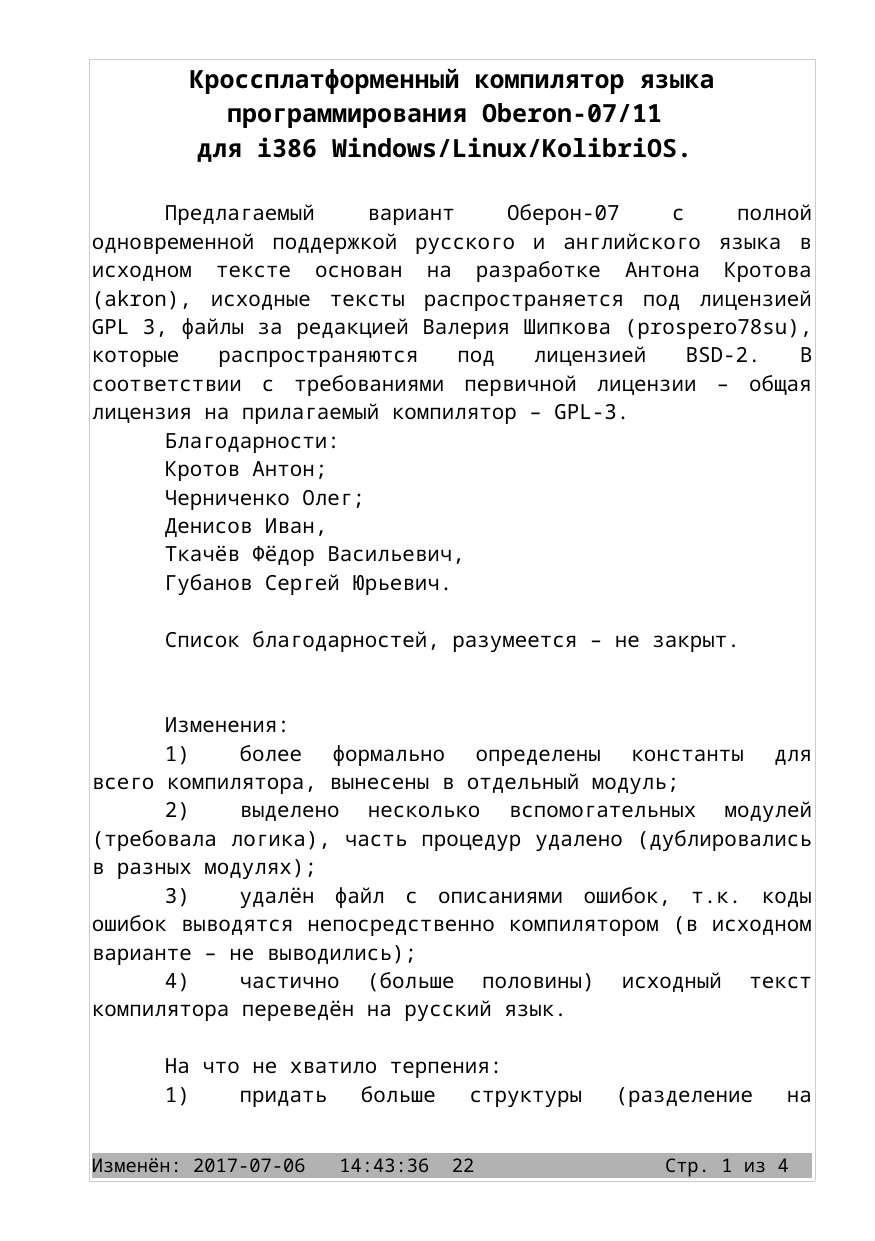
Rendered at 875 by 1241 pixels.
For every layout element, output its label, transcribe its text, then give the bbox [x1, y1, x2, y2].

text Губанов Сергей Юрьевич. [92, 568, 812, 596]
text Ткачёв Фёдор Васильевич, [92, 539, 812, 568]
text Список благодарностей, разумеется – не закрыт. [92, 625, 812, 653]
text Благодарности: [92, 426, 812, 454]
text для i386 Windows/Linux/KolibriOS. [92, 130, 812, 164]
text Денисов Иван, [92, 511, 812, 539]
text На что не хватило терпения: [92, 1051, 812, 1080]
list выделено несколько вспомогательных модулей (требовала логика), часть процедур удалено (дублировались в разных модулях); [92, 796, 812, 881]
list частично (больше половины) исходный текст компилятора переведён на русский язык. [92, 966, 812, 1023]
text Предлагаемый вариант Оберон-07 с полной одновременной поддержкой русского и английского языка в исходном тексте основан на разработке Антона Кротова (akron), исходные тексты распространяется под лицензией GPL 3, файлы за редакцией Валерия Шипкова (prospero78su), которые распространяются под лицензией BSD-2. В соответствии с требованиями первичной лицензии – общая лицензия на прилагаемый компилятор – GPL-3. [92, 198, 812, 426]
list более формально определены константы для всего компилятора, вынесены в отдельный модуль; [92, 739, 812, 796]
text Кроссплатформенный компилятор языка программирования Oberon-07/11 [92, 62, 812, 130]
text Черниченко Олег; [92, 483, 812, 511]
text Изменения: [92, 710, 812, 739]
list придать больше структуры (разделение на [92, 1080, 812, 1108]
text Кротов Антон; [92, 454, 812, 483]
list удалён файл с описаниями ошибок, т.к. коды ошибок выводятся непосредственно компилятором (в исходном варианте – не выводились); [92, 881, 812, 966]
